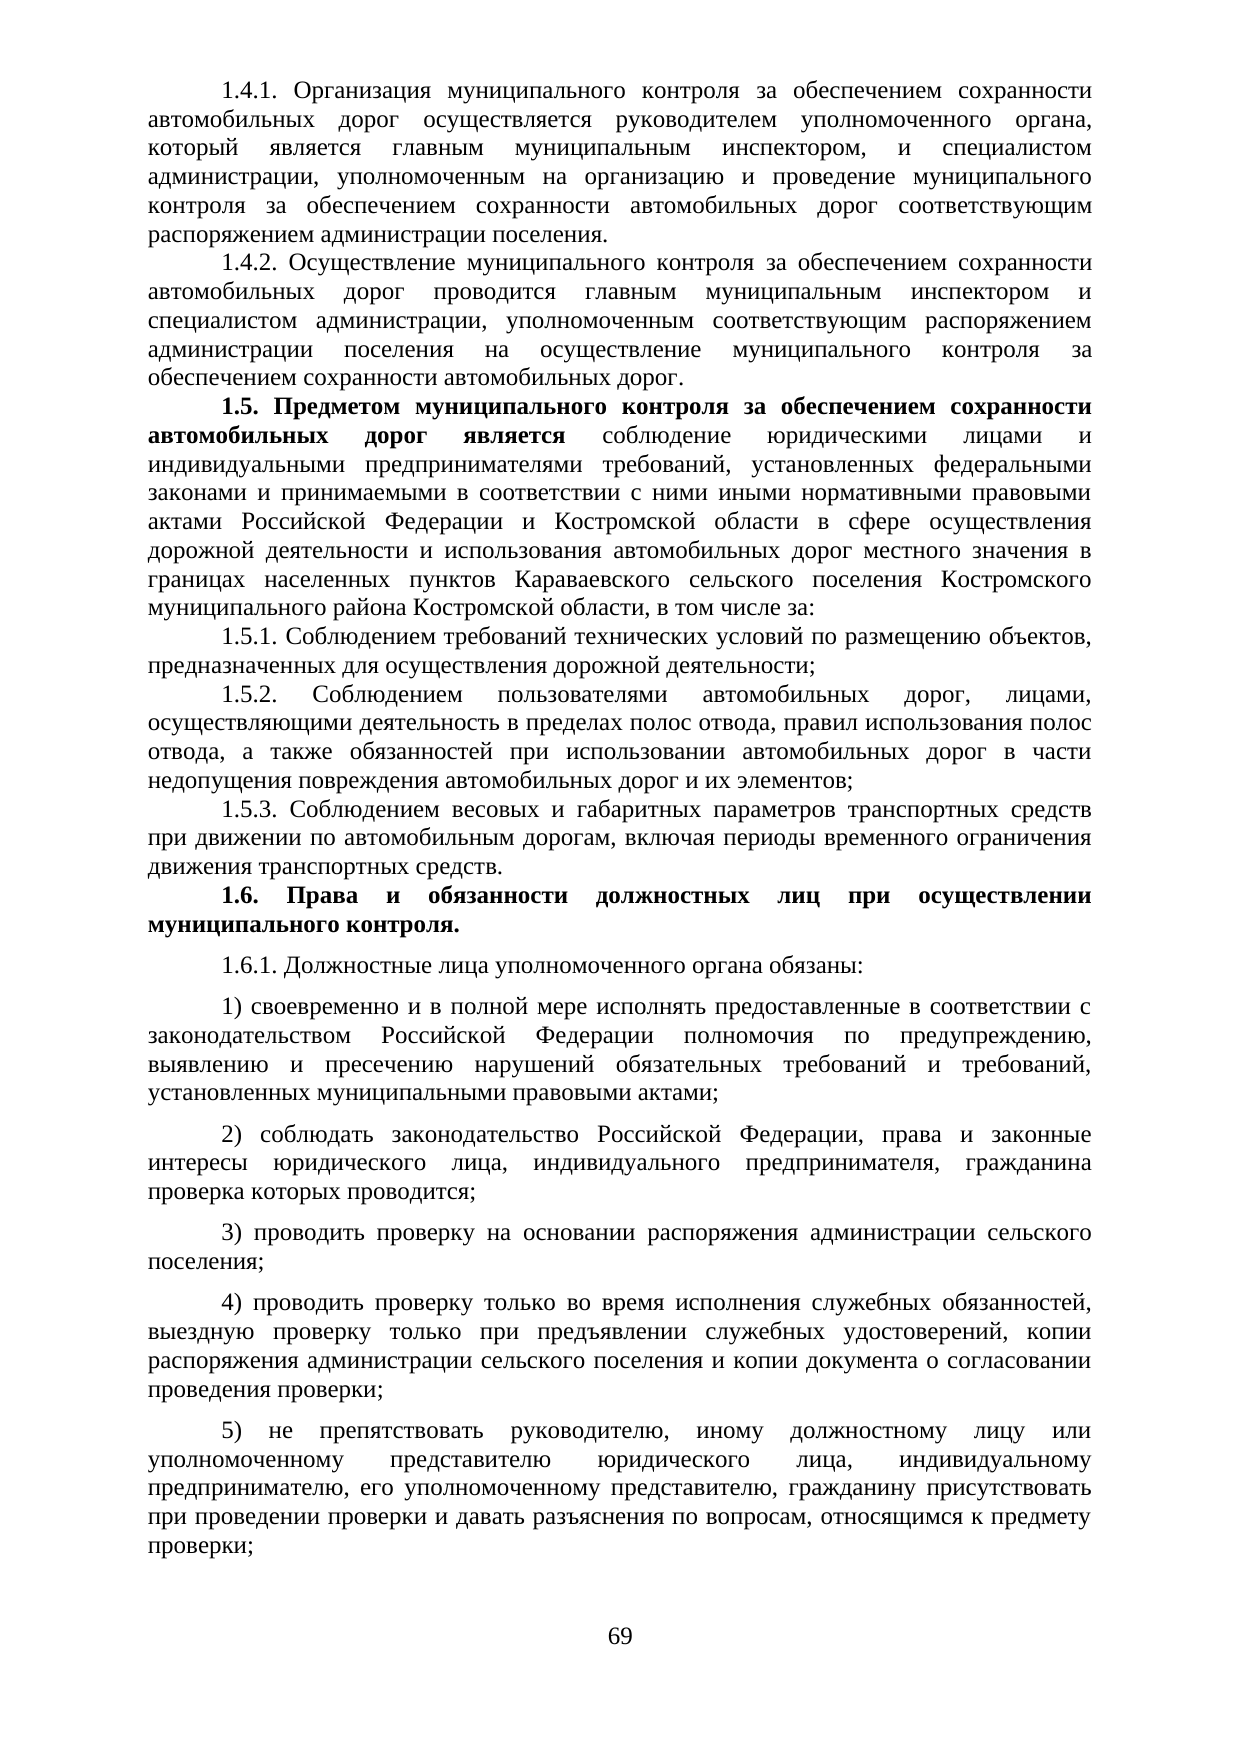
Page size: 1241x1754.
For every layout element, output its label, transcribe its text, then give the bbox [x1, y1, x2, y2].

text 1.6. Права и обязанности должностных лиц при осуществлении муниципального контроля. [148, 880, 1092, 937]
text 1.5.3. Соблюдением весовых и габаритных параметров транспортных средств при движении по автомобильным дорогам, включая периоды временного ограничения движения транспортных средств. [148, 794, 1092, 880]
text 1.5.2. Соблюдением пользователями автомобильных дорог, лицами, осуществляющими деятельность в пределах полос отвода, правил использования полос отвода, а также обязанностей при использовании автомобильных дорог в части недопущения повреждения автомобильных дорог и их элементов; [148, 679, 1092, 794]
text 1.6.1. Должностные лица уполномоченного органа обязаны: [148, 950, 1092, 979]
text 1.4.2. Осуществление муниципального контроля за обеспечением сохранности автомобильных дорог проводится главным муниципальным инспектором и специалистом администрации, уполномоченным соответствующим распоряжением администрации поселения на осуществление муниципального контроля за обеспечением сохранности автомобильных дорог. [148, 247, 1092, 391]
text 4) проводить проверку только во время исполнения служебных обязанностей, выездную проверку только при предъявлении служебных удостоверений, копии распоряжения администрации сельского поселения и копии документа о согласовании проведения проверки; [148, 1287, 1092, 1402]
text 1.4.1. Организация муниципального контроля за обеспечением сохранности автомобильных дорог осуществляется руководителем уполномоченного органа, который является главным муниципальным инспектором, и специалистом администрации, уполномоченным на организацию и проведение муниципального контроля за обеспечением сохранности автомобильных дорог соответствующим распоряжением администрации поселения. [148, 75, 1092, 247]
text 5) не препятствовать руководителю, иному должностному лицу или уполномоченному представителю юридического лица, индивидуальному предпринимателю, его уполномоченному представителю, гражданину присутствовать при проведении проверки и давать разъяснения по вопросам, относящимся к предмету проверки; [148, 1415, 1092, 1559]
text 1.5. Предметом муниципального контроля за обеспечением сохранности автомобильных дорог является соблюдение юридическими лицами и индивидуальными предпринимателями требований, установленных федеральными законами и принимаемыми в соответствии с ними иными нормативными правовыми актами Российской Федерации и Костромской области в сфере осуществления дорожной деятельности и использования автомобильных дорог местного значения в границах населенных пунктов Караваевского сельского поселения Костромского муниципального района Костромской области, в том числе за: [148, 391, 1092, 621]
text 1) своевременно и в полной мере исполнять предоставленные в соответствии с законодательством Российской Федерации полномочия по предупреждению, выявлению и пресечению нарушений обязательных требований и требований, установленных муниципальными правовыми актами; [148, 991, 1092, 1106]
text 2) соблюдать законодательство Российской Федерации, права и законные интересы юридического лица, индивидуального предпринимателя, гражданина проверка которых проводится; [148, 1119, 1092, 1205]
text 3) проводить проверку на основании распоряжения администрации сельского поселения; [148, 1217, 1092, 1275]
text 1.5.1. Соблюдением требований технических условий по размещению объектов, предназначенных для осуществления дорожной деятельности; [148, 621, 1092, 679]
